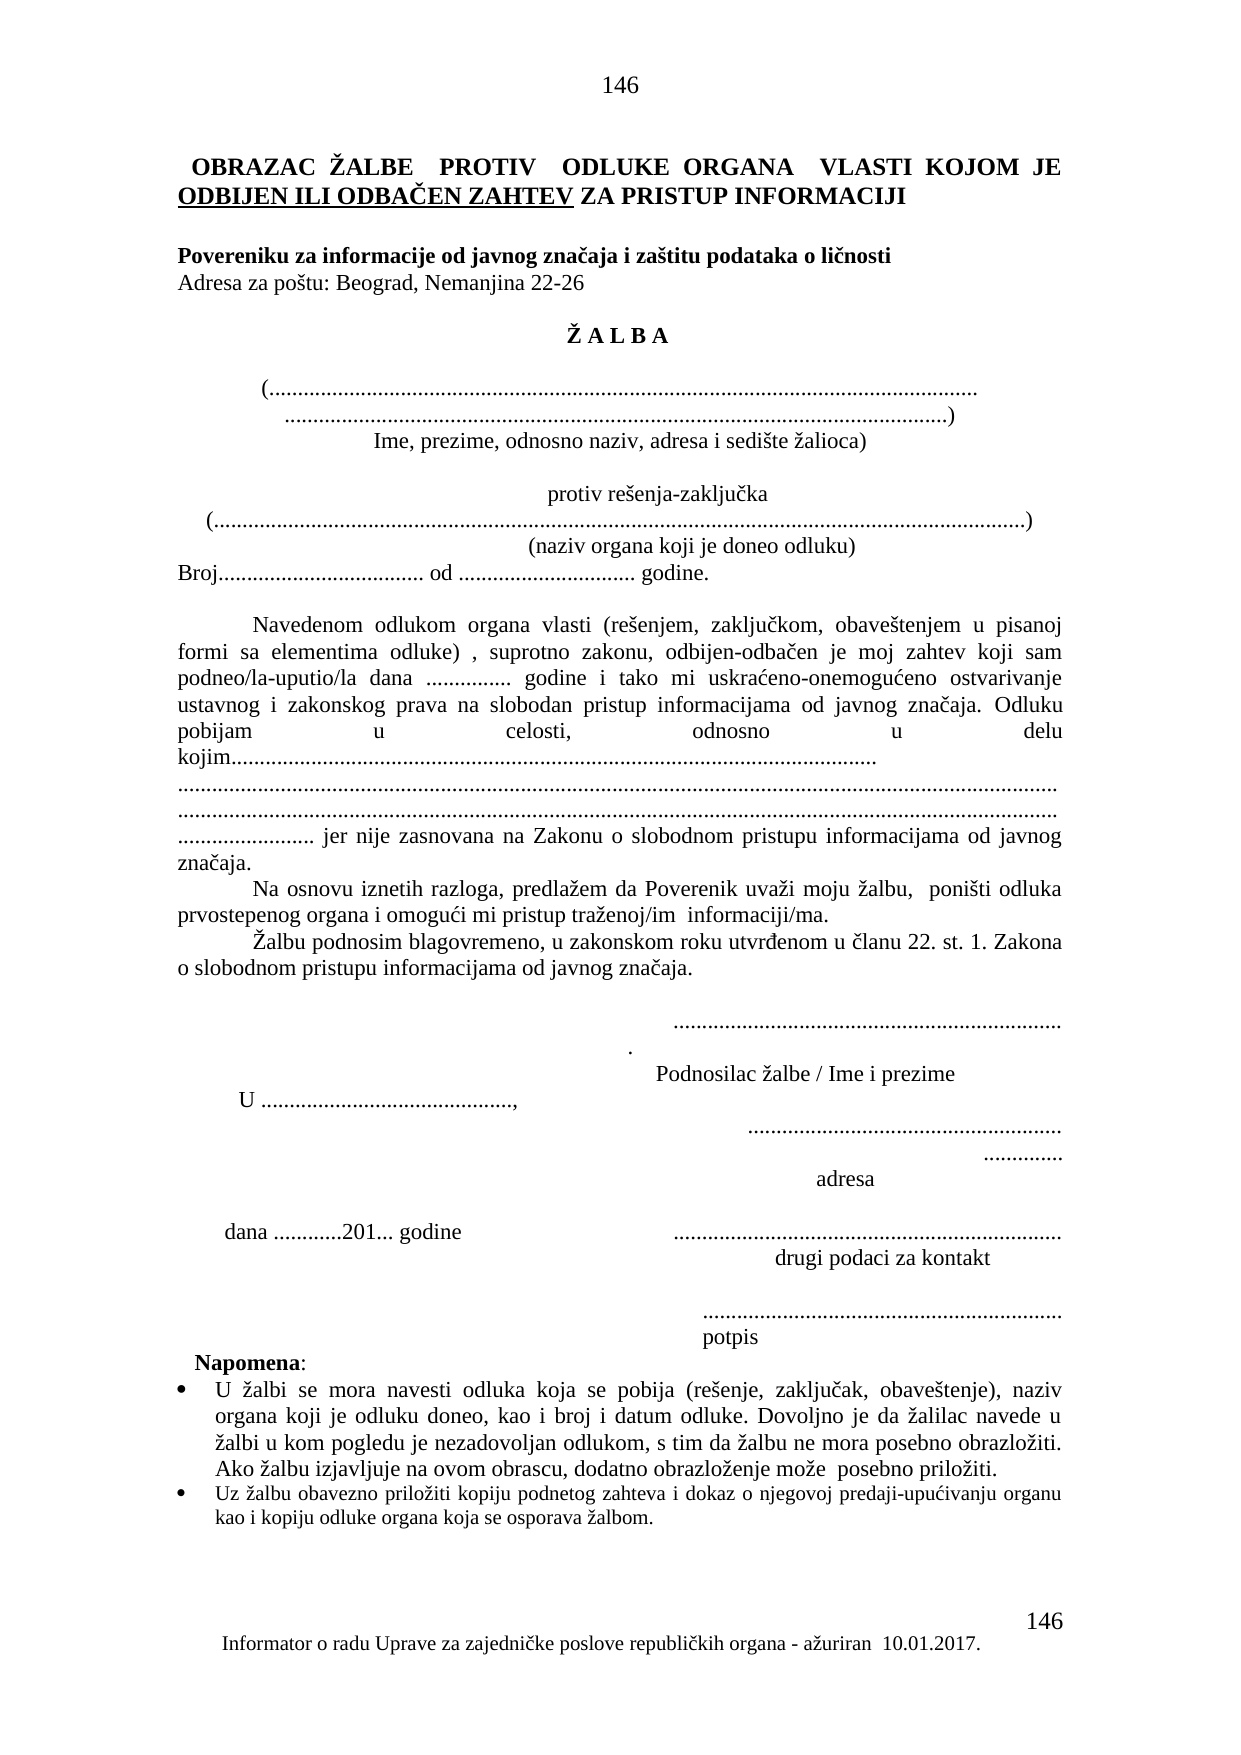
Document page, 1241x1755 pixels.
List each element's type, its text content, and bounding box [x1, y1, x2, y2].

text drugi podaci za kontakt [702, 1244, 1063, 1270]
text (............................................................................................................................ [177, 374, 1063, 401]
text ............................................................... potpis [702, 1297, 1063, 1349]
text Navedenom odlukom organa vlasti (rešenjem, zaklјučkom, obaveštenjem u pisanoj formi sa elementima odluke) , suprotno zakonu, odbijen-odbačen je moj zahtev koji sam podneo/la-uputio/la dana ............... godine i tako mi uskraćeno-onemogućeno ostvarivanje ustavnog i zakonskog prava na slobodan pristup informacijama od javnog značaja. Odluku pobijam u celosti, odnosno u delu kojim................................................................................................................. [177, 612, 1063, 770]
text Adresa za poštu: Beograd, Nemanjina 22-26 [177, 269, 1063, 295]
text (naziv organa koji je doneo odluku) [177, 532, 1063, 559]
text dana ............201... godine .................................................................... [177, 1218, 1063, 1244]
text Na osnovu iznetih razloga, predlažem da Poverenik uvaži moju žalbu, poništi odluka prvostepenog organa i omogući mi pristup traženoj/im informaciji/ma. [177, 875, 1063, 928]
text Podnosilac žalbe / Ime i prezime [627, 1059, 1063, 1086]
subtitle OBRAZAC ŽALBE PROTIV ODLUKE ORGANA VLASTI KOJOM JE ODBIJEN ILI ODBAČEN ZAHTEV ZA PRISTUP INFORMACIJI [177, 148, 1063, 210]
text adresa [177, 1165, 1063, 1191]
text ....................................................................................................................) [177, 401, 1063, 427]
text ..................................................................... [627, 1007, 1063, 1059]
text Žalbu podnosim blagovremeno, u zakonskom roku utvrđenom u članu 22. st. 1. Zakona o slobodnom pristupu informacijama od javnog značaja. [177, 928, 1063, 981]
text Ime, prezime, odnosno naziv, adresa i sedište žalioca) [177, 427, 1063, 453]
list Uz žalbu obavezno priložiti kopiju podnetog zahteva i dokaz o njegovoj predaji-upućivanju organu kao i kopiju odluke organa koja se osporava žalbom. [177, 1481, 1063, 1529]
text Ž A L B A [177, 322, 1063, 348]
list U žalbi se mora navesti odluka koja se pobija (rešenje, zaklјučak, obaveštenje), naziv organa koji je odluku doneo, kao i broj i datum odluke. Dovolјno je da žalilac navede u žalbi u kom pogledu je nezadovolјan odlukom, s tim da žalbu ne mora posebno obrazložiti. Ako žalbu izjavlјuje na ovom obrascu, dodatno obrazloženje može posebno priložiti. [177, 1376, 1063, 1481]
text Broj.................................... od ............................... godine. [177, 559, 1063, 585]
text ............................................................................................................................................................................................................................................................................................................................................ jer nije zasnovana na Zakonu o slobodnom pristupu informacijama od javnog značaja. [177, 770, 1063, 875]
text protiv rešenja-zaklјučka (..............................................................................................................................................) [177, 480, 1063, 532]
text U ............................................, ..................................................................... [177, 1086, 1063, 1165]
text Napomena: [177, 1349, 1063, 1376]
text Povereniku za informacije od javnog značaja i zaštitu podataka o ličnosti [177, 243, 1063, 269]
